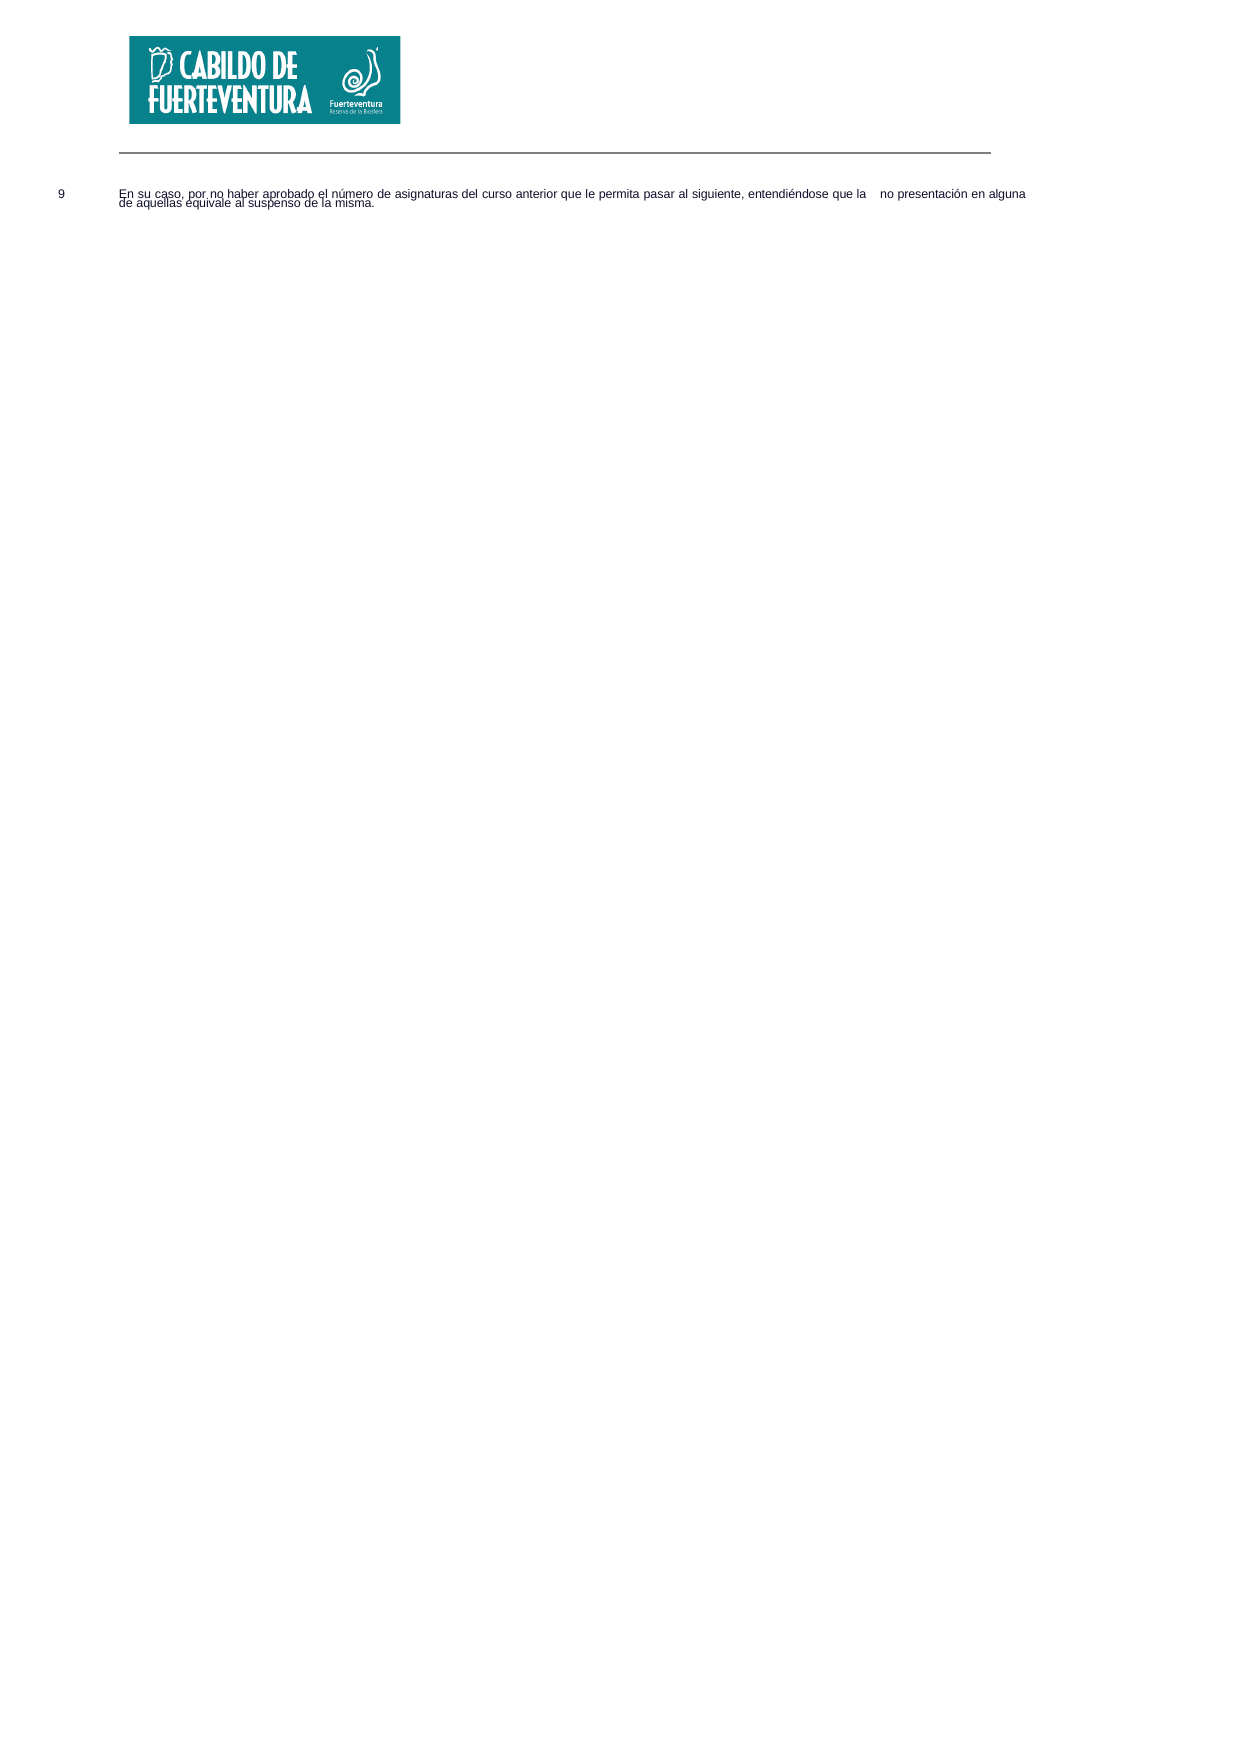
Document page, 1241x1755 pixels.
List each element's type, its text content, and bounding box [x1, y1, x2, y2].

list En su caso, por no haber aprobado el número de asignaturas del curso anterior que le permita pasar al siguiente, entendiéndose que la no presentación en alguna de aquellas equivale al suspenso de la misma. [58, 191, 1042, 210]
